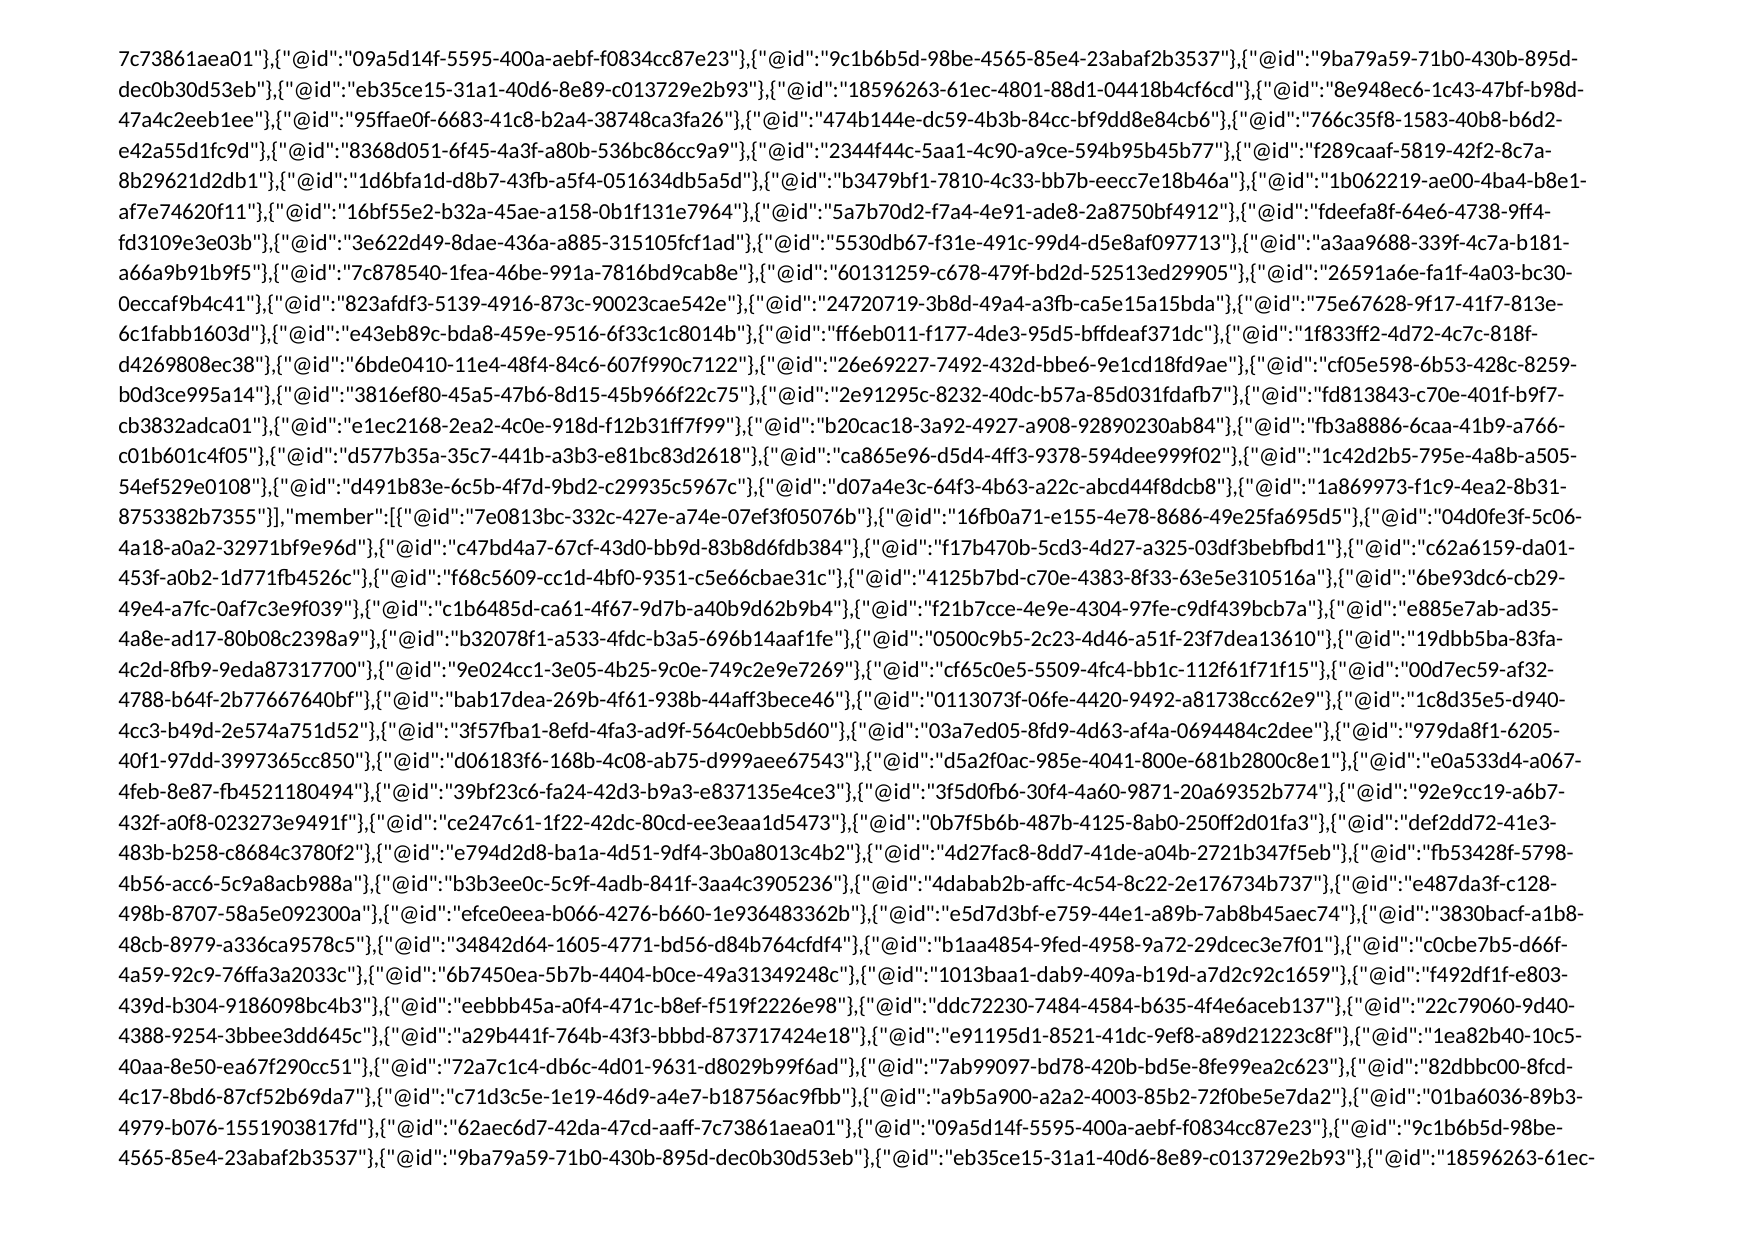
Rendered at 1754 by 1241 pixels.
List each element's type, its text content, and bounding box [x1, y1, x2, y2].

text 7c73861aea01"},{"@id":"09a5d14f-5595-400a-aebf-f0834cc87e23"},{"@id":"9c1b6b5d-98be-4565-85e4-23abaf2b3537"},{"@id":"9ba79a59-71b0-430b-895d-dec0b30d53eb"},{"@id":"eb35ce15-31a1-40d6-8e89-c013729e2b93"},{"@id":"18596263-61ec-4801-88d1-04418b4cf6cd"},{"@id":"8e948ec6-1c43-47bf-b98d-47a4c2eeb1ee"},{"@id":"95ffae0f-6683-41c8-b2a4-38748ca3fa26"},{"@id":"474b144e-dc59-4b3b-84cc-bf9dd8e84cb6"},{"@id":"766c35f8-1583-40b8-b6d2-e42a55d1fc9d"},{"@id":"8368d051-6f45-4a3f-a80b-536bc86cc9a9"},{"@id":"2344f44c-5aa1-4c90-a9ce-594b95b45b77"},{"@id":"f289caaf-5819-42f2-8c7a-8b29621d2db1"},{"@id":"1d6bfa1d-d8b7-43fb-a5f4-051634db5a5d"},{"@id":"b3479bf1-7810-4c33-bb7b-eecc7e18b46a"},{"@id":"1b062219-ae00-4ba4-b8e1-af7e74620f11"},{"@id":"16bf55e2-b32a-45ae-a158-0b1f131e7964"},{"@id":"5a7b70d2-f7a4-4e91-ade8-2a8750bf4912"},{"@id":"fdeefa8f-64e6-4738-9ff4-fd3109e3e03b"},{"@id":"3e622d49-8dae-436a-a885-315105fcf1ad"},{"@id":"5530db67-f31e-491c-99d4-d5e8af097713"},{"@id":"a3aa9688-339f-4c7a-b181-a66a9b91b9f5"},{"@id":"7c878540-1fea-46be-991a-7816bd9cab8e"},{"@id":"60131259-c678-479f-bd2d-52513ed29905"},{"@id":"26591a6e-fa1f-4a03-bc30-0eccaf9b4c41"},{"@id":"823afdf3-5139-4916-873c-90023cae542e"},{"@id":"24720719-3b8d-49a4-a3fb-ca5e15a15bda"},{"@id":"75e67628-9f17-41f7-813e-6c1fabb1603d"},{"@id":"e43eb89c-bda8-459e-9516-6f33c1c8014b"},{"@id":"ff6eb011-f177-4de3-95d5-bffdeaf371dc"},{"@id":"1f833ff2-4d72-4c7c-818f-d4269808ec38"},{"@id":"6bde0410-11e4-48f4-84c6-607f990c7122"},{"@id":"26e69227-7492-432d-bbe6-9e1cd18fd9ae"},{"@id":"cf05e598-6b53-428c-8259-b0d3ce995a14"},{"@id":"3816ef80-45a5-47b6-8d15-45b966f22c75"},{"@id":"2e91295c-8232-40dc-b57a-85d031fdafb7"},{"@id":"fd813843-c70e-401f-b9f7-cb3832adca01"},{"@id":"e1ec2168-2ea2-4c0e-918d-f12b31ff7f99"},{"@id":"b20cac18-3a92-4927-a908-92890230ab84"},{"@id":"fb3a8886-6caa-41b9-a766-c01b601c4f05"},{"@id":"d577b35a-35c7-441b-a3b3-e81bc83d2618"},{"@id":"ca865e96-d5d4-4ff3-9378-594dee999f02"},{"@id":"1c42d2b5-795e-4a8b-a505-54ef529e0108"},{"@id":"d491b83e-6c5b-4f7d-9bd2-c29935c5967c"},{"@id":"d07a4e3c-64f3-4b63-a22c-abcd44f8dcb8"},{"@id":"1a869973-f1c9-4ea2-8b31-8753382b7355"}],"member":[{"@id":"7e0813bc-332c-427e-a74e-07ef3f05076b"},{"@id":"16fb0a71-e155-4e78-8686-49e25fa695d5"},{"@id":"04d0fe3f-5c06-4a18-a0a2-32971bf9e96d"},{"@id":"c47bd4a7-67cf-43d0-bb9d-83b8d6fdb384"},{"@id":"f17b470b-5cd3-4d27-a325-03df3bebfbd1"},{"@id":"c62a6159-da01-453f-a0b2-1d771fb4526c"},{"@id":"f68c5609-cc1d-4bf0-9351-c5e66cbae31c"},{"@id":"4125b7bd-c70e-4383-8f33-63e5e310516a"},{"@id":"6be93dc6-cb29-49e4-a7fc-0af7c3e9f039"},{"@id":"c1b6485d-ca61-4f67-9d7b-a40b9d62b9b4"},{"@id":"f21b7cce-4e9e-4304-97fe-c9df439bcb7a"},{"@id":"e885e7ab-ad35-4a8e-ad17-80b08c2398a9"},{"@id":"b32078f1-a533-4fdc-b3a5-696b14aaf1fe"},{"@id":"0500c9b5-2c23-4d46-a51f-23f7dea13610"},{"@id":"19dbb5ba-83fa-4c2d-8fb9-9eda87317700"},{"@id":"9e024cc1-3e05-4b25-9c0e-749c2e9e7269"},{"@id":"cf65c0e5-5509-4fc4-bb1c-112f61f71f15"},{"@id":"00d7ec59-af32-4788-b64f-2b77667640bf"},{"@id":"bab17dea-269b-4f61-938b-44aff3bece46"},{"@id":"0113073f-06fe-4420-9492-a81738cc62e9"},{"@id":"1c8d35e5-d940-4cc3-b49d-2e574a751d52"},{"@id":"3f57fba1-8efd-4fa3-ad9f-564c0ebb5d60"},{"@id":"03a7ed05-8fd9-4d63-af4a-0694484c2dee"},{"@id":"979da8f1-6205-40f1-97dd-3997365cc850"},{"@id":"d06183f6-168b-4c08-ab75-d999aee67543"},{"@id":"d5a2f0ac-985e-4041-800e-681b2800c8e1"},{"@id":"e0a533d4-a067-4feb-8e87-fb4521180494"},{"@id":"39bf23c6-fa24-42d3-b9a3-e837135e4ce3"},{"@id":"3f5d0fb6-30f4-4a60-9871-20a69352b774"},{"@id":"92e9cc19-a6b7-432f-a0f8-023273e9491f"},{"@id":"ce247c61-1f22-42dc-80cd-ee3eaa1d5473"},{"@id":"0b7f5b6b-487b-4125-8ab0-250ff2d01fa3"},{"@id":"def2dd72-41e3-483b-b258-c8684c3780f2"},{"@id":"e794d2d8-ba1a-4d51-9df4-3b0a8013c4b2"},{"@id":"4d27fac8-8dd7-41de-a04b-2721b347f5eb"},{"@id":"fb53428f-5798-4b56-acc6-5c9a8acb988a"},{"@id":"b3b3ee0c-5c9f-4adb-841f-3aa4c3905236"},{"@id":"4dabab2b-affc-4c54-8c22-2e176734b737"},{"@id":"e487da3f-c128-498b-8707-58a5e092300a"},{"@id":"efce0eea-b066-4276-b660-1e936483362b"},{"@id":"e5d7d3bf-e759-44e1-a89b-7ab8b45aec74"},{"@id":"3830bacf-a1b8-48cb-8979-a336ca9578c5"},{"@id":"34842d64-1605-4771-bd56-d84b764cfdf4"},{"@id":"b1aa4854-9fed-4958-9a72-29dcec3e7f01"},{"@id":"c0cbe7b5-d66f-4a59-92c9-76ffa3a2033c"},{"@id":"6b7450ea-5b7b-4404-b0ce-49a31349248c"},{"@id":"1013baa1-dab9-409a-b19d-a7d2c92c1659"},{"@id":"f492df1f-e803-439d-b304-9186098bc4b3"},{"@id":"eebbb45a-a0f4-471c-b8ef-f519f2226e98"},{"@id":"ddc72230-7484-4584-b635-4f4e6aceb137"},{"@id":"22c79060-9d40-4388-9254-3bbee3dd645c"},{"@id":"a29b441f-764b-43f3-bbbd-873717424e18"},{"@id":"e91195d1-8521-41dc-9ef8-a89d21223c8f"},{"@id":"1ea82b40-10c5-40aa-8e50-ea67f290cc51"},{"@id":"72a7c1c4-db6c-4d01-9631-d8029b99f6ad"},{"@id":"7ab99097-bd78-420b-bd5e-8fe99ea2c623"},{"@id":"82dbbc00-8fcd-4c17-8bd6-87cf52b69da7"},{"@id":"c71d3c5e-1e19-46d9-a4e7-b18756ac9fbb"},{"@id":"a9b5a900-a2a2-4003-85b2-72f0be5e7da2"},{"@id":"01ba6036-89b3-4979-b076-1551903817fd"},{"@id":"62aec6d7-42da-47cd-aaff-7c73861aea01"},{"@id":"09a5d14f-5595-400a-aebf-f0834cc87e23"},{"@id":"9c1b6b5d-98be-4565-85e4-23abaf2b3537"},{"@id":"9ba79a59-71b0-430b-895d-dec0b30d53eb"},{"@id":"eb35ce15-31a1-40d6-8e89-c013729e2b93"},{"@id":"18596263-61ec- [118, 44, 1606, 1172]
